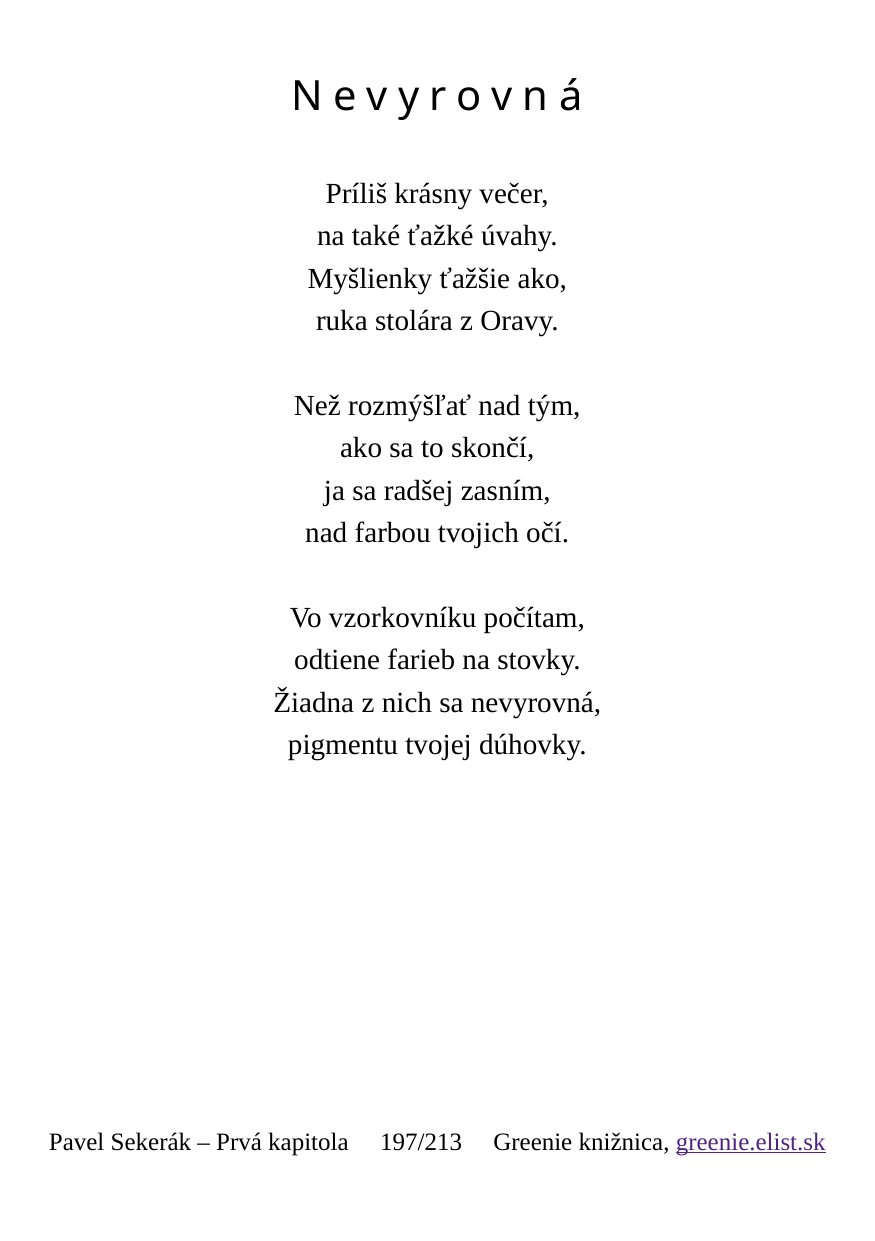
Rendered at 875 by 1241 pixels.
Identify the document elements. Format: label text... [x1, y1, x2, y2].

text nad farbou tvojich očí. [41, 515, 833, 549]
text Príliš krásny večer, [41, 176, 833, 209]
text pigmentu tvojej dúhovky. [41, 727, 833, 761]
text na také ťažké úvahy. [41, 218, 833, 252]
text ja sa radšej zasním, [41, 473, 833, 506]
subtitle Nevyrovná [41, 66, 833, 123]
text Myšlienky ťažšie ako, [41, 261, 833, 294]
text Vo vzorkovníku počítam, [41, 600, 833, 633]
text odtiene farieb na stovky. [41, 642, 833, 676]
text Žiadna z nich sa nevyrovná, [41, 685, 833, 718]
text ako sa to skončí, [41, 430, 833, 464]
text Než rozmýšľať nad tým, [41, 388, 833, 422]
text ruka stolára z Oravy. [41, 303, 833, 337]
